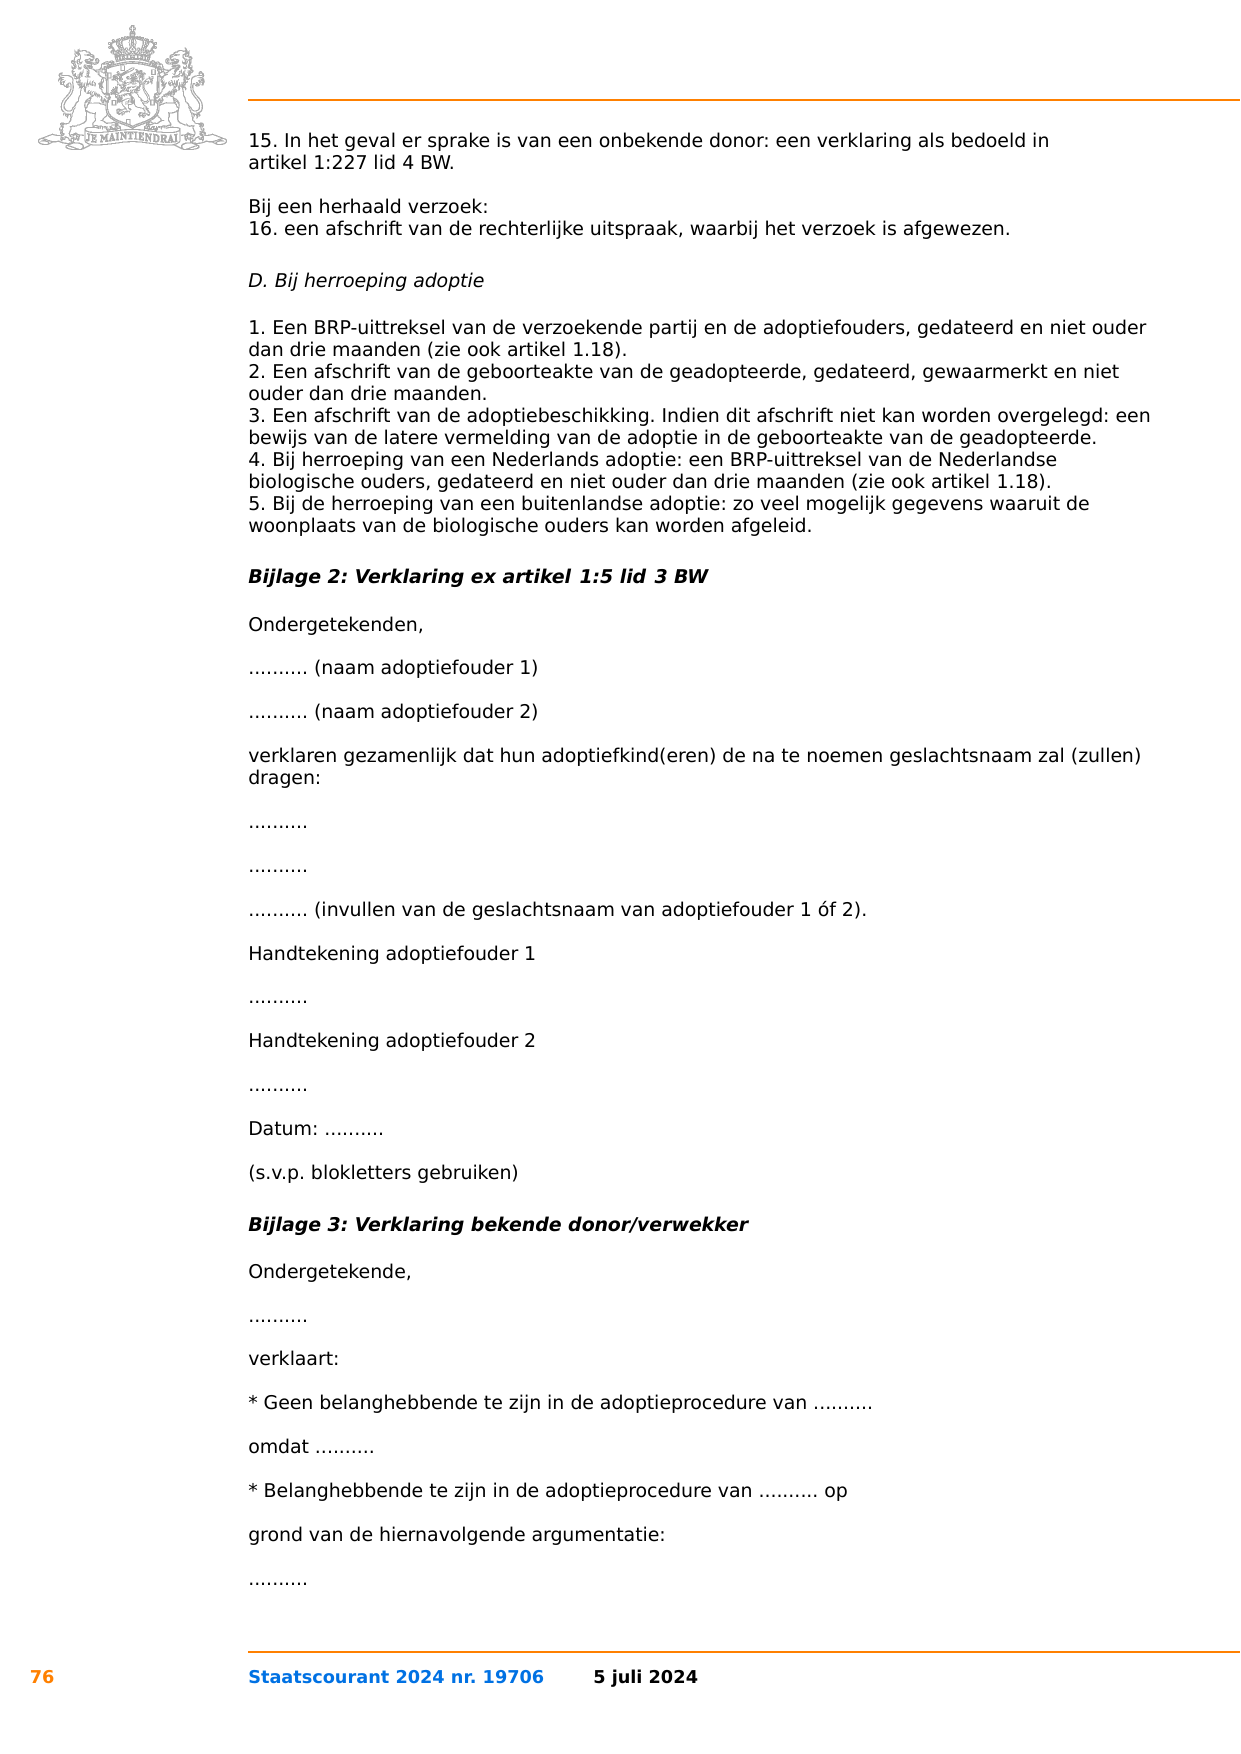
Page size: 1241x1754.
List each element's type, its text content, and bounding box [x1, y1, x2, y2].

subtitle D. Bij herroeping adoptie [248, 270, 1163, 292]
text 15. In het geval er sprake is van een onbekende donor: een verklaring als bedoeld in artikel 1:227 lid 4 BW. [248, 130, 1163, 174]
text .......... (naam adoptiefouder 1) [248, 657, 1163, 679]
text * Belanghebbende te zijn in de adoptieprocedure van .......... op [248, 1480, 1163, 1502]
text Handtekening adoptiefouder 2 [248, 1030, 1163, 1052]
text 1. Een BRP-uittreksel van de verzoekende partij en de adoptiefouders, gedateerd en niet ouder dan drie maanden (zie ook artikel 1.18). [248, 317, 1163, 361]
text 5. Bij de herroeping van een buitenlandse adoptie: zo veel mogelijk gegevens waaruit de woonplaats van de biologische ouders kan worden afgeleid. [248, 492, 1163, 536]
text .......... [248, 986, 1163, 1008]
text verklaart: [248, 1348, 1163, 1370]
text .......... [248, 1074, 1163, 1096]
text 4. Bij herroeping van een Nederlands adoptie: een BRP-uittreksel van de Nederlandse biologische ouders, gedateerd en niet ouder dan drie maanden (zie ook artikel 1.18). [248, 448, 1163, 492]
text Ondergetekende, [248, 1261, 1163, 1283]
subtitle Bijlage 2: Verklaring ex artikel 1:5 lid 3 BW [248, 566, 1163, 588]
text Datum: .......... [248, 1118, 1163, 1140]
text .......... (invullen van de geslachtsnaam van adoptiefouder 1 óf 2). [248, 898, 1163, 921]
subtitle Bijlage 3: Verklaring bekende donor/verwekker [248, 1214, 1163, 1236]
text .......... [248, 1304, 1163, 1326]
text .......... [248, 811, 1163, 833]
text verklaren gezamenlijk dat hun adoptiefkind(eren) de na te noemen geslachtsnaam zal (zullen) dragen: [248, 745, 1163, 789]
text Bij een herhaald verzoek: [248, 196, 1163, 218]
text 3. Een afschrift van de adoptiebeschikking. Indien dit afschrift niet kan worden overgelegd: een bewijs van de latere vermelding van de adoptie in de geboorteakte van de geadopteerde. [248, 404, 1163, 448]
text (s.v.p. blokletters gebruiken) [248, 1162, 1163, 1184]
text .......... (naam adoptiefouder 2) [248, 701, 1163, 723]
text * Geen belanghebbende te zijn in de adoptieprocedure van .......... [248, 1392, 1163, 1414]
picture [38, 25, 227, 150]
text .......... [248, 1568, 1163, 1589]
text .......... [248, 855, 1163, 877]
text 2. Een afschrift van de geboorteakte van de geadopteerde, gedateerd, gewaarmerkt en niet ouder dan drie maanden. [248, 361, 1163, 404]
text Handtekening adoptiefouder 1 [248, 942, 1163, 964]
text 16. een afschrift van de rechterlijke uitspraak, waarbij het verzoek is afgewezen. [248, 218, 1163, 240]
text Ondergetekenden, [248, 613, 1163, 635]
text grond van de hiernavolgende argumentatie: [248, 1524, 1163, 1546]
text omdat .......... [248, 1436, 1163, 1458]
